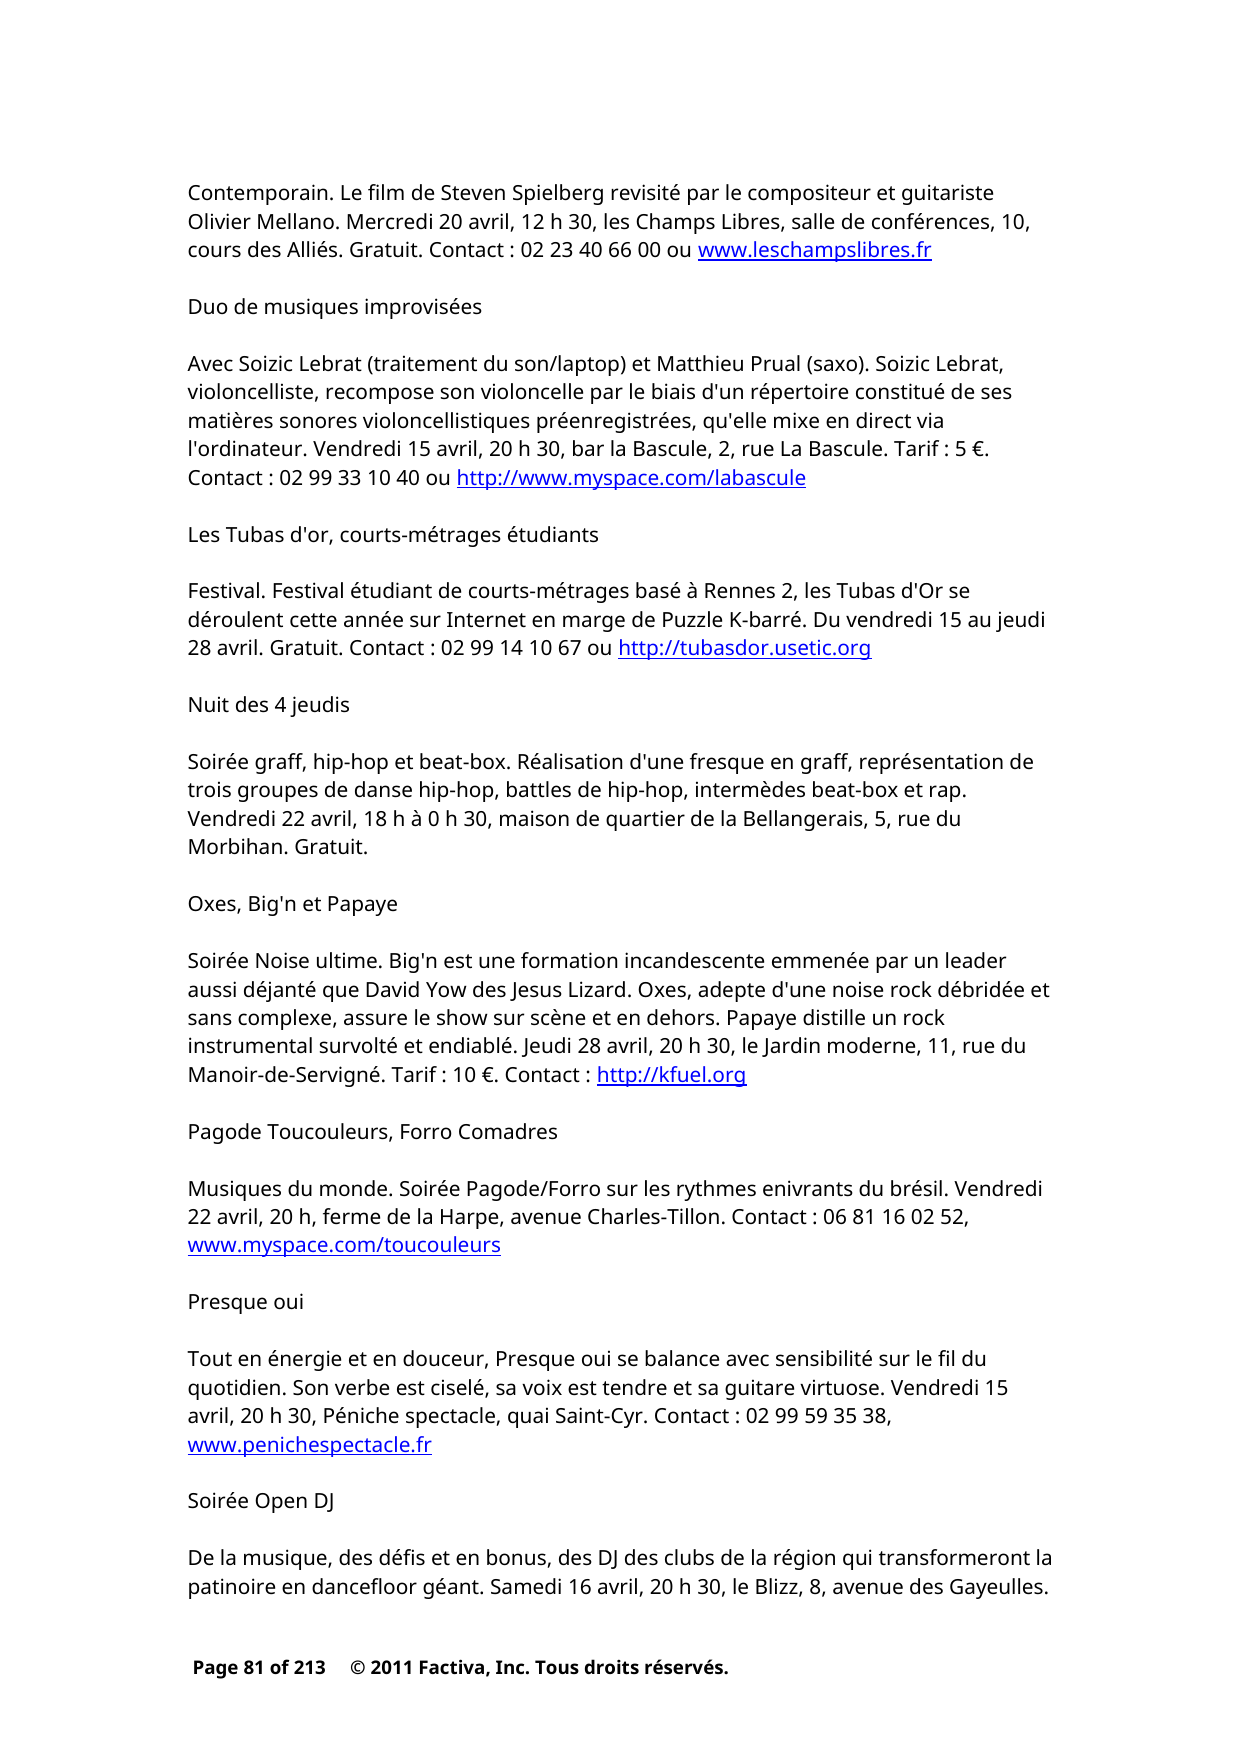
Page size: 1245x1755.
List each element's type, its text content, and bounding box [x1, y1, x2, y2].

text De la musique, des défis et en bonus, des DJ des clubs de la région qui transformeront la patinoire en dancefloor géant. Samedi 16 avril, 20 h 30, le Blizz, 8, avenue des Gayeulles. [187, 1543, 1057, 1600]
text Contemporain. Le film de Steven Spielberg revisité par le compositeur et guitariste Olivier Mellano. Mercredi 20 avril, 12 h 30, les Champs Libres, salle de conférences, 10, cours des Alliés. Gratuit. Contact : 02 23 40 66 00 ou www.leschampslibres.fr [187, 178, 1057, 264]
text Avec Soizic Lebrat (traitement du son/laptop) et Matthieu Prual (saxo). Soizic Lebrat, violoncelliste, recompose son violoncelle par le biais d'un répertoire constitué de ses matières sonores violoncellistiques préenregistrées, qu'elle mixe en direct via l'ordinateur. Vendredi 15 avril, 20 h 30, bar la Bascule, 2, rue La Bascule. Tarif : 5 €. Contact : 02 99 33 10 40 ou http://www.myspace.com/labascule [187, 349, 1057, 491]
text Festival. Festival étudiant de courts-métrages basé à Rennes 2, les Tubas d'Or se déroulent cette année sur Internet en marge de Puzzle K-barré. Du vendredi 15 au jeudi 28 avril. Gratuit. Contact : 02 99 14 10 67 ou http://tubasdor.usetic.org [187, 577, 1057, 662]
text Duo de musiques improvisées [187, 292, 1057, 321]
text Musiques du monde. Soirée Pagode/Forro sur les rythmes enivrants du brésil. Vendredi 22 avril, 20 h, ferme de la Harpe, avenue Charles-Tillon. Contact : 06 81 16 02 52, www.myspace.com/toucouleurs [187, 1174, 1057, 1259]
text Pagode Toucouleurs, Forro Comadres [187, 1117, 1057, 1145]
text Tout en énergie et en douceur, Presque oui se balance avec sensibilité sur le fil du quotidien. Son verbe est ciselé, sa voix est tendre et sa guitare virtuose. Vendredi 15 avril, 20 h 30, Péniche spectacle, quai Saint-Cyr. Contact : 02 99 59 35 38, www.penichespectacle.fr [187, 1344, 1057, 1458]
text Soirée graff, hip-hop et beat-box. Réalisation d'une fresque en graff, représentation de trois groupes de danse hip-hop, battles de hip-hop, intermèdes beat-box et rap. Vendredi 22 avril, 18 h à 0 h 30, maison de quartier de la Bellangerais, 5, rue du Morbihan. Gratuit. [187, 747, 1057, 861]
text Soirée Open DJ [187, 1487, 1057, 1515]
text Oxes, Big'n et Papaye [187, 889, 1057, 918]
text Presque oui [187, 1287, 1057, 1316]
text Nuit des 4 jeudis [187, 690, 1057, 719]
text Les Tubas d'or, courts-métrages étudiants [187, 520, 1057, 548]
text Soirée Noise ultime. Big'n est une formation incandescente emmenée par un leader aussi déjanté que David Yow des Jesus Lizard. Oxes, adepte d'une noise rock débridée et sans complexe, assure le show sur scène et en dehors. Papaye distille un rock instrumental survolté et endiablé. Jeudi 28 avril, 20 h 30, le Jardin moderne, 11, rue du Manoir-de-Servigné. Tarif : 10 €. Contact : http://kfuel.org [187, 946, 1057, 1088]
